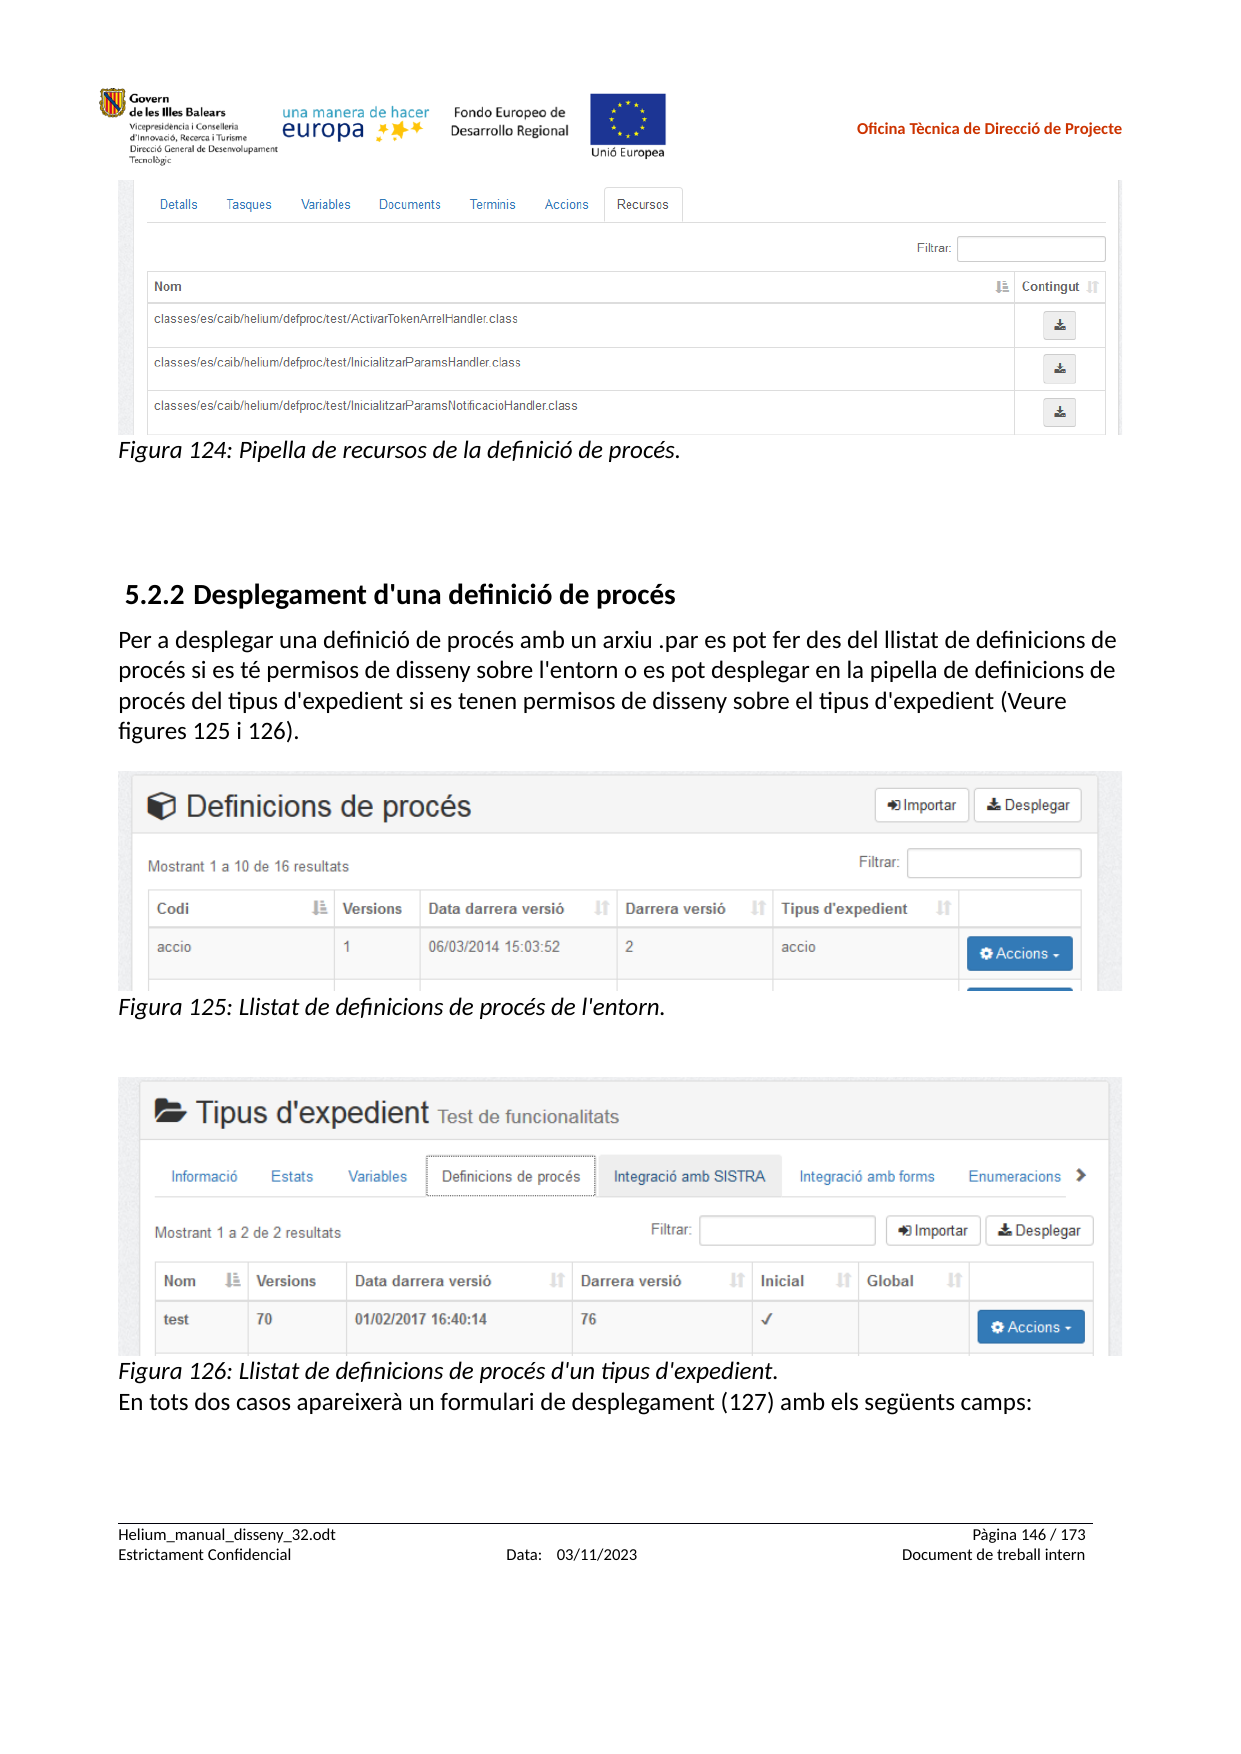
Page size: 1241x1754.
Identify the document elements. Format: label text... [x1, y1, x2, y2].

picture [118, 1077, 1123, 1356]
subtitle Desplegament d'una definició de procés [118, 576, 1122, 611]
text Figura 126: Llistat de definicions de procés d'un tipus d'expedient. [118, 1356, 1122, 1386]
text Per a desplegar una definició de procés amb un arxiu .par es pot fer des del llistat de definicions de procés si es té permisos de disseny sobre l'entorn o es pot desplegar en la pipella de definicions de procés del tipus d'expedient si es tenen permisos de disseny sobre el tipus d'expedient (Veure figures 125 i 126). [118, 624, 1122, 746]
text En tots dos casos apareixerà un formulari de desplegament (127) amb els següents camps: [118, 1386, 1122, 1416]
picture [118, 180, 1123, 435]
picture [118, 771, 1123, 991]
text Figura 125: Llistat de definicions de procés de l'entorn. [118, 991, 1122, 1022]
picture [99, 87, 668, 166]
text Figura 124: Pipella de recursos de la definició de procés. [118, 435, 1122, 465]
